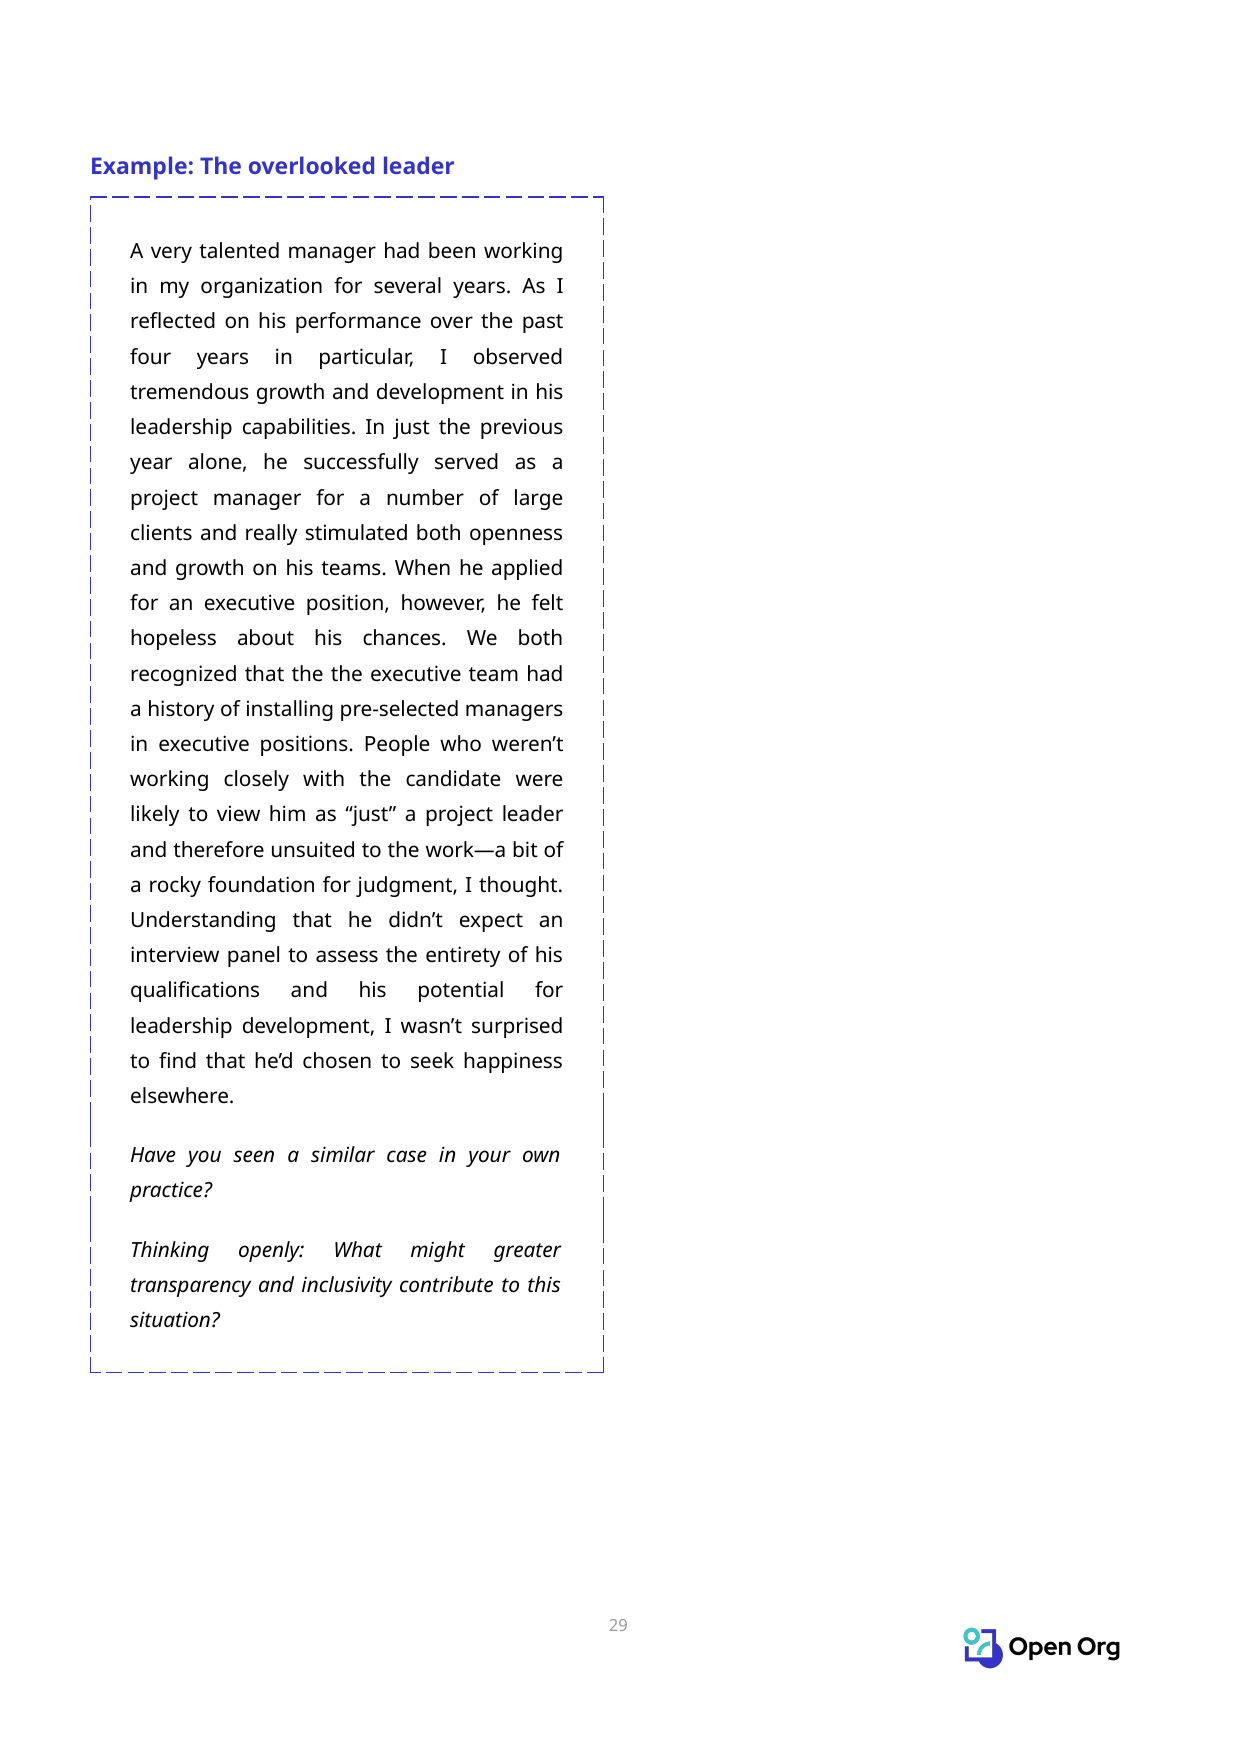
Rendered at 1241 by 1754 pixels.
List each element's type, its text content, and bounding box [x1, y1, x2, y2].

text A very talented manager had been working in my organization for several years. As I reflected on his performance over the past four years in particular, I observed tremendous growth and development in his leadership capabilities. In just the previous year alone, he successfully served as a project manager for a number of large clients and really stimulated both openness and growth on his teams. When he applied for an executive position, however, he felt hopeless about his chances. We both recognized that the the executive team had a history of installing pre-selected managers in executive positions. People who weren’t working closely with the candidate were likely to view him as “just” a project leader and therefore unsuited to the work—a bit of a rocky foundation for judgment, I thought. Understanding that he didn’t expect an interview panel to assess the entirety of his qualifications and his potential for leadership development, I wasn’t surprised to find that he’d chosen to seek happiness elsewhere. [90, 196, 604, 1101]
subtitle Example: The overlooked leader [90, 150, 604, 181]
text Have you seen a similar case in your own practice? [90, 1101, 604, 1195]
picture [963, 1627, 1120, 1669]
text Thinking openly: What might greater transparency and inclusivity contribute to this situation? [90, 1195, 604, 1373]
